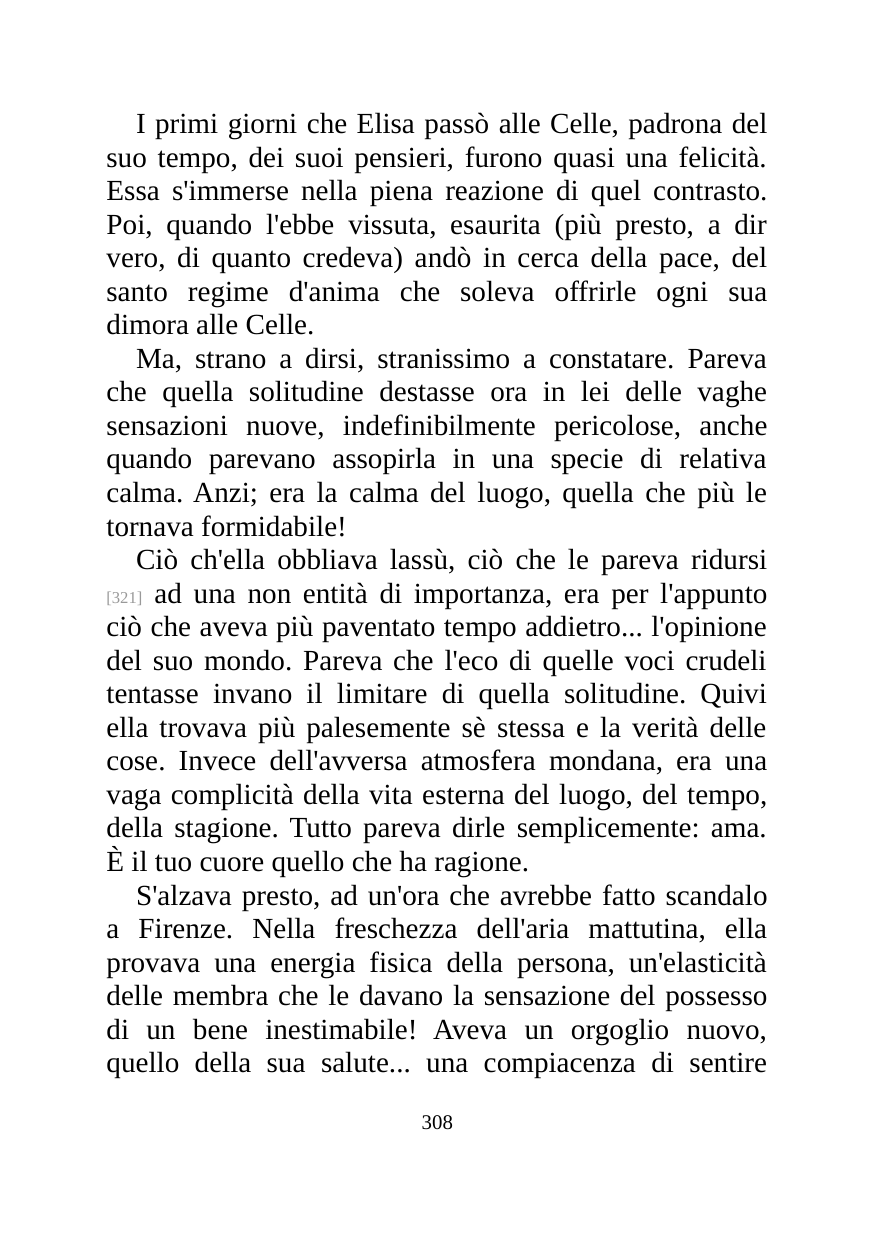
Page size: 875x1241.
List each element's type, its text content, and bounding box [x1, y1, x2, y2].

text Ma, strano a dirsi, stranissimo a constatare. Pareva che quella solitudine destasse ora in lei delle vaghe sensazioni nuove, indefinibilmente pericolose, anche quando parevano assopirla in una specie di relativa calma. Anzi; era la calma del luogo, quella che più le tornava formidabile! [106, 341, 768, 542]
text S'alzava presto, ad un'ora che avrebbe fatto scandalo a Firenze. Nella freschezza dell'aria mattutina, ella provava una energia fisica della persona, un'elasticità delle membra che le davano la sensazione del possesso di un bene inestimabile! Aveva un orgoglio nuovo, quello della sua salute... una compiacenza di sentire [106, 878, 768, 1079]
text Ciò ch'ella obbliava lassù, ciò che le pareva ridursi [321] ad una non entità di importanza, era per l'appunto ciò che aveva più paventato tempo addietro... l'opinione del suo mondo. Pareva che l'eco di quelle voci crudeli tentasse invano il limitare di quella solitudine. Quivi ella trovava più palesemente sè stessa e la verità delle cose. Invece dell'avversa atmosfera mondana, era una vaga complicità della vita esterna del luogo, del tempo, della stagione. Tutto pareva dirle semplicemente: ama. È il tuo cuore quello che ha ragione. [106, 542, 768, 878]
text I primi giorni che Elisa passò alle Celle, padrona del suo tempo, dei suoi pensieri, furono quasi una felicità. Essa s'immerse nella piena reazione di quel contrasto. Poi, quando l'ebbe vissuta, esaurita (più presto, a dir vero, di quanto credeva) andò in cerca della pace, del santo regime d'anima che soleva offrirle ogni sua dimora alle Celle. [106, 106, 768, 341]
